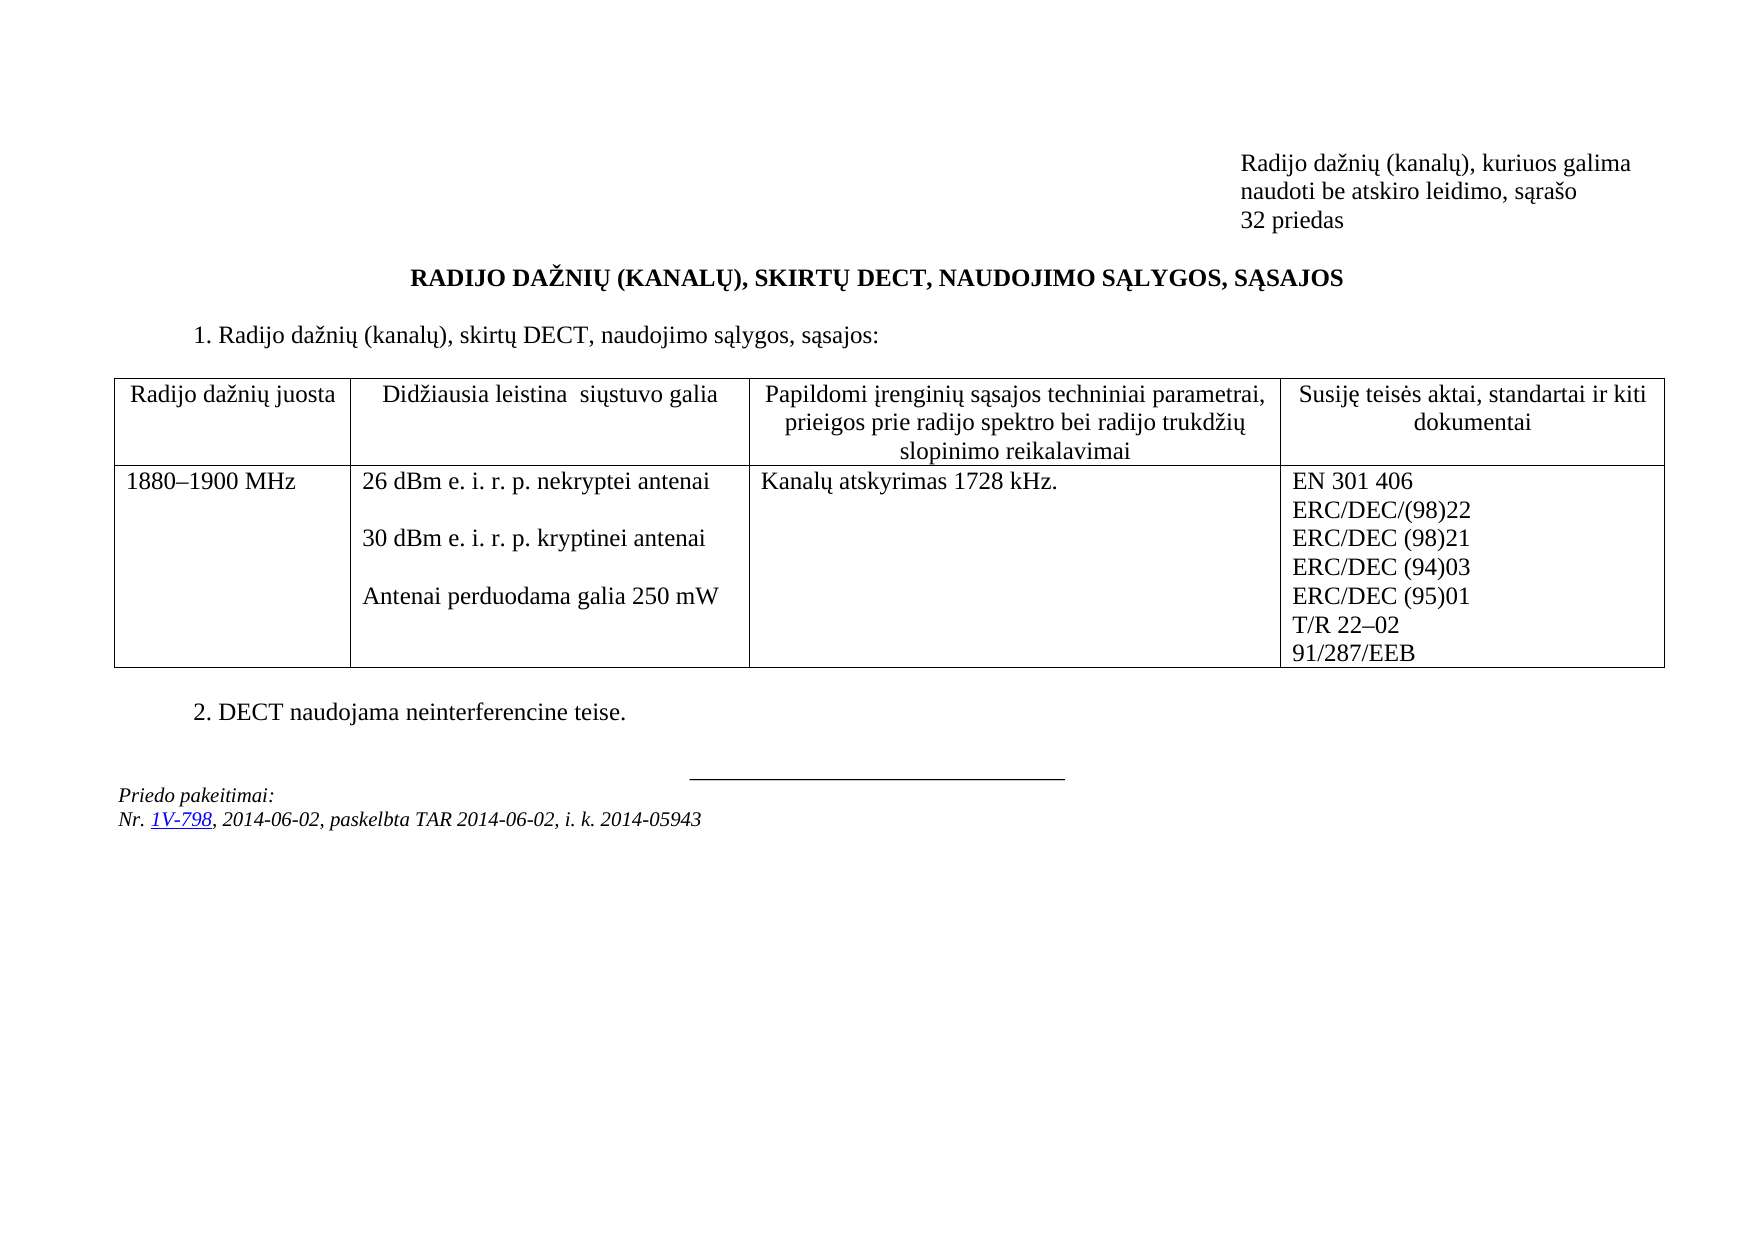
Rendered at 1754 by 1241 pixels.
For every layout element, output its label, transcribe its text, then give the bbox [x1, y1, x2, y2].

table_header Didžiausia leistina siųstuvo galia [351, 379, 749, 465]
text Nr. 1V-798, 2014-06-02, paskelbta TAR 2014-06-02, i. k. 2014-05943 [118, 807, 1636, 831]
table_cell 1880–1900 MHz [115, 466, 350, 667]
table_header Radijo dažnių juosta [115, 379, 350, 465]
table_header Susiję teisės aktai, standartai ir kiti dokumentai [1281, 379, 1664, 465]
text 1. Radijo dažnių (kanalų), skirtų DECT, naudojimo sąlygos, sąsajos: [118, 320, 1636, 349]
text naudoti be atskiro leidimo, sąrašo [118, 176, 1636, 205]
table_cell EN 301 406 ERC/DEC/(98)22 ERC/DEC (98)21 ERC/DEC (94)03 ERC/DEC (95)01 T/R 22–02 91/287/EEB [1281, 466, 1664, 667]
table_cell Kanalų atskyrimas 1728 kHz. [750, 466, 1280, 667]
table_cell 26 dBm e. i. r. p. nekryptei antenai 30 dBm e. i. r. p. kryptinei antenai Antenai perduodama galia 250 mW [351, 466, 749, 667]
text Radijo dažnių (kanalų), kuriuos galima [118, 148, 1636, 176]
text 2. DECT naudojama neinterferencine teise. [118, 697, 1636, 726]
text ______________________________ [118, 754, 1636, 783]
table_header Papildomi įrenginių sąsajos techniniai parametrai, prieigos prie radijo spektro bei radijo trukdžių slopinimo reikalavimai [750, 379, 1280, 465]
text RADIJO DAŽNIŲ (KANALŲ), SKIRTŲ DECT, NAUDOJIMO SĄLYGOS, SĄSAJOS [118, 263, 1636, 291]
text 32 priedas [118, 205, 1636, 234]
text Priedo pakeitimai: [118, 783, 1636, 807]
